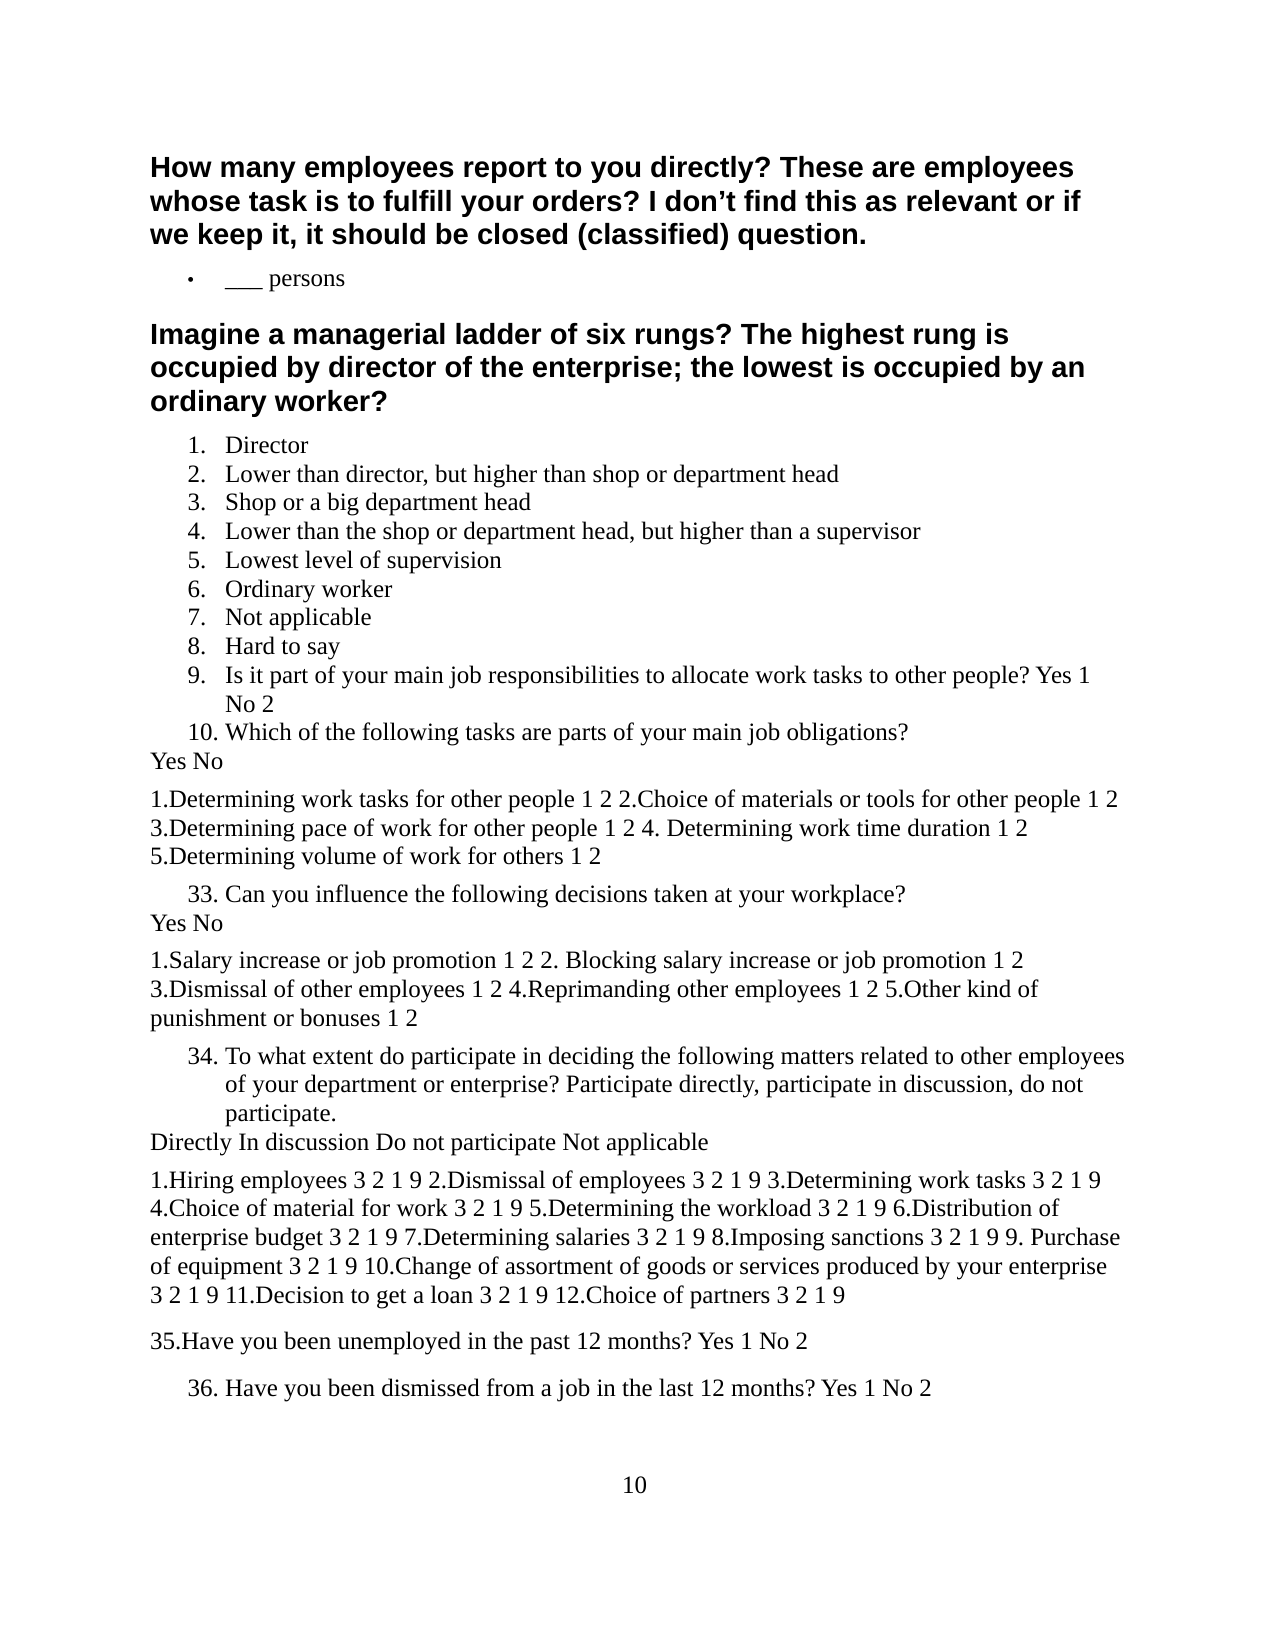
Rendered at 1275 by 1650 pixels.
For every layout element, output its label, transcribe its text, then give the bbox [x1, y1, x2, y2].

list Hard to say [187, 631, 1125, 660]
list ___ persons [187, 263, 1125, 292]
text 1.Determining work tasks for other people 1 2 2.Choice of materials or tools for other people 1 2 3.Determining pace of work for other people 1 2 4. Determining work time duration 1 2 5.Determining volume of work for others 1 2 [150, 784, 1125, 870]
subtitle Imagine a managerial ladder of six rungs? The highest rung is occupied by director of the enterprise; the lowest is occupied by an ordinary worker? [150, 317, 1125, 417]
list Have you been dismissed from a job in the last 12 months? Yes 1 No 2 [187, 1373, 1125, 1402]
list Ordinary worker [187, 574, 1125, 602]
text Yes No [150, 908, 1125, 937]
list Director [187, 430, 1125, 459]
list Which of the following tasks are parts of your main job obligations? [187, 717, 1125, 746]
list Is it part of your main job responsibilities to allocate work tasks to other people? Yes 1 No 2 [187, 660, 1125, 717]
text Yes No [150, 746, 1125, 775]
text Directly In discussion Do not participate Not applicable [150, 1127, 1125, 1156]
text 35.Have you been unemployed in the past 12 months? Yes 1 No 2 [150, 1326, 1125, 1355]
list To what extent do participate in deciding the following matters related to other employees of your department or enterprise? Participate directly, participate in discussion, do not participate. [187, 1041, 1125, 1127]
list Not applicable [187, 602, 1125, 631]
text 1.Salary increase or job promotion 1 2 2. Blocking salary increase or job promotion 1 2 3.Dismissal of other employees 1 2 4.Reprimanding other employees 1 2 5.Other kind of punishment or bonuses 1 2 [150, 946, 1125, 1032]
list Lower than director, but higher than shop or department head [187, 459, 1125, 487]
list Lowest level of supervision [187, 545, 1125, 574]
list Can you influence the following decisions taken at your workplace? [187, 879, 1125, 908]
text 1.Hiring employees 3 2 1 9 2.Dismissal of employees 3 2 1 9 3.Determining work tasks 3 2 1 9 4.Choice of material for work 3 2 1 9 5.Determining the workload 3 2 1 9 6.Distribution of enterprise budget 3 2 1 9 7.Determining salaries 3 2 1 9 8.Imposing sanctions 3 2 1 9 9. Purchase of equipment 3 2 1 9 10.Change of assortment of goods or services produced by your enterprise 3 2 1 9 11.Decision to get a loan 3 2 1 9 12.Choice of partners 3 2 1 9 [150, 1165, 1125, 1308]
subtitle How many employees report to you directly? These are employees whose task is to fulfill your orders? I don’t find this as relevant or if we keep it, it should be closed (classified) question. [150, 150, 1125, 251]
list Shop or a big department head [187, 487, 1125, 516]
list Lower than the shop or department head, but higher than a supervisor [187, 516, 1125, 545]
